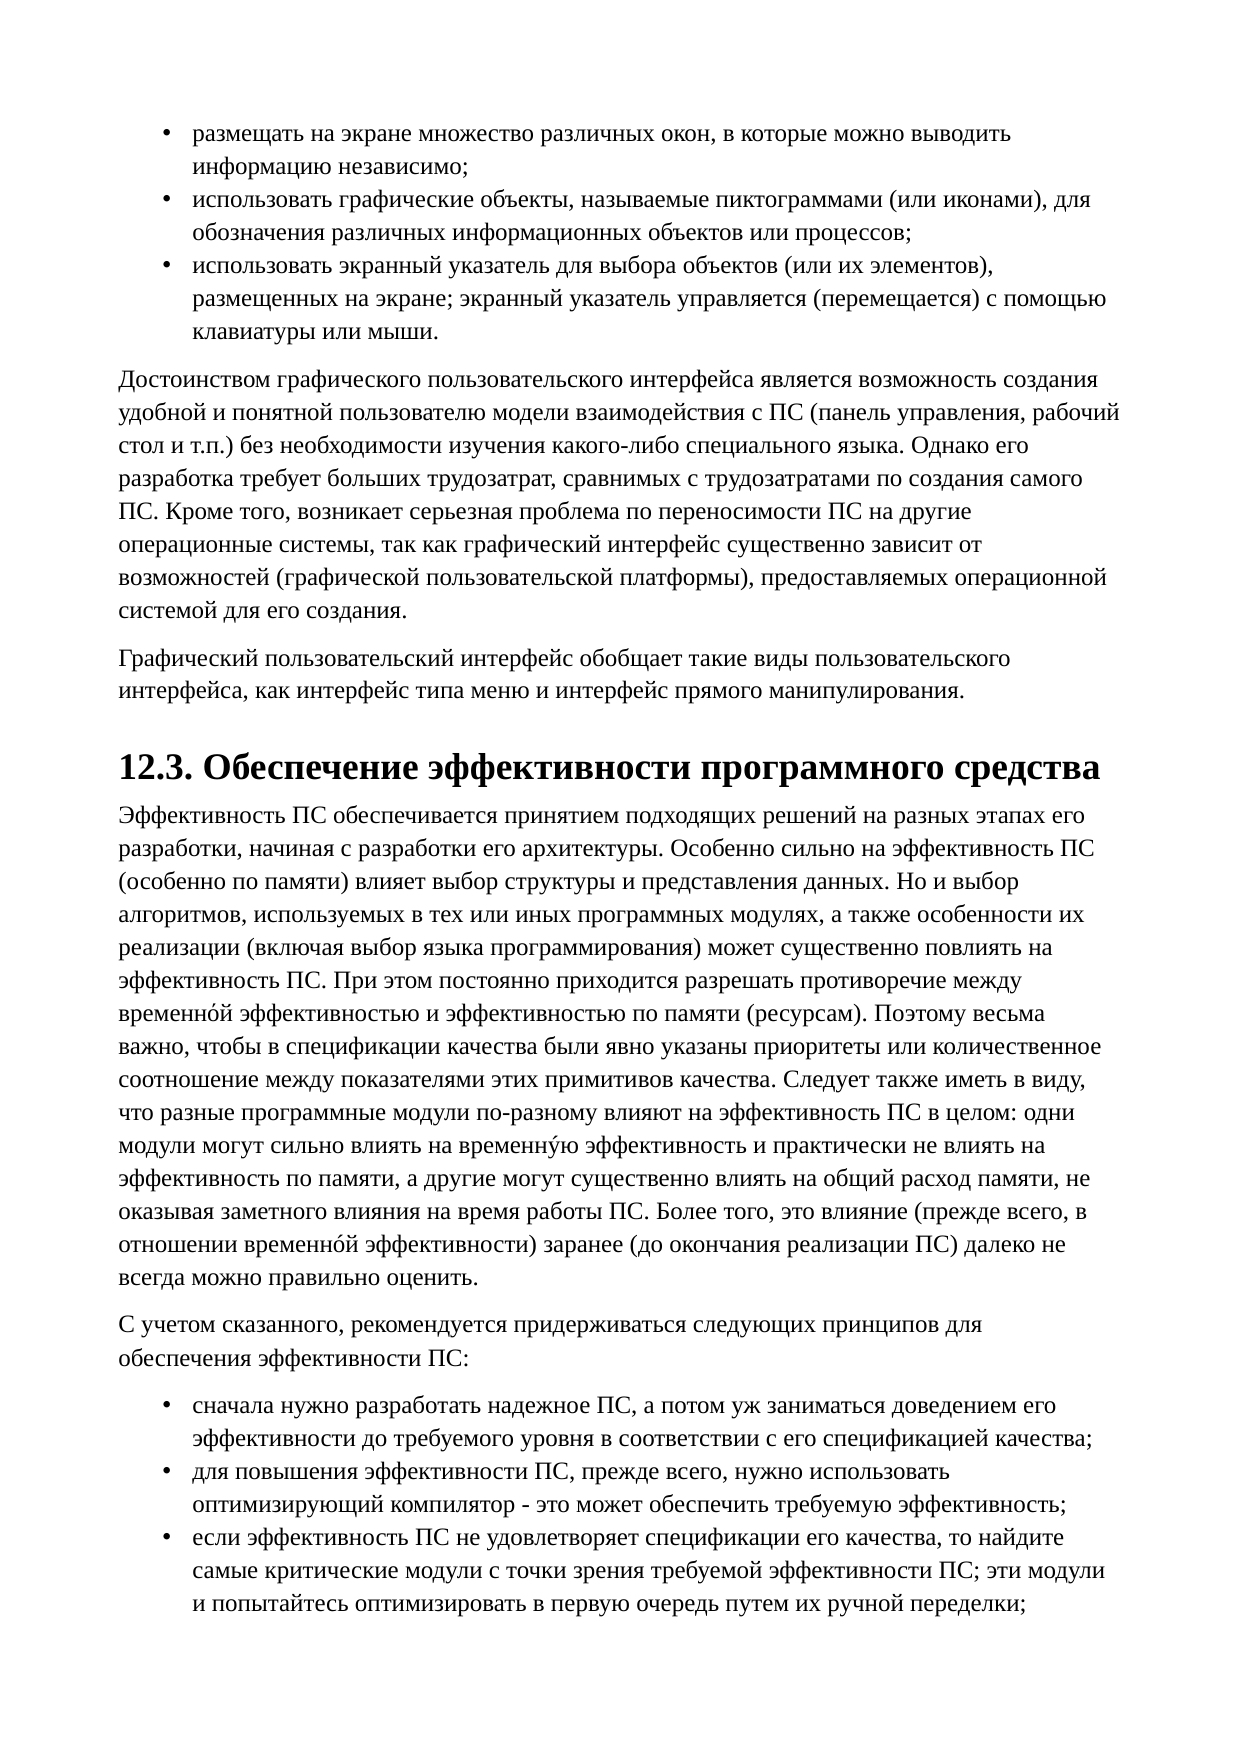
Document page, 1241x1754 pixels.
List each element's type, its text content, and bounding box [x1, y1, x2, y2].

list размещать на экране множество различных окон, в которые можно выводить информацию независимо; [162, 118, 1122, 180]
list использовать экранный указатель для выбора объектов (или их элементов), размещенных на экране; экранный указатель управляется (перемещается) с помощью клавиатуры или мыши. [162, 250, 1122, 345]
text Эффективность ПС обеспечивается принятием подходящих решений на разных этапах его разработки, начиная с разработки его архитектуры. Особенно сильно на эффективность ПС (особенно по памяти) влияет выбор структуры и представления данных. Но и выбор алгоритмов, используемых в тех или иных программных модулях, а также особенности их реализации (включая выбор языка программирования) может существенно повлиять на эффективность ПС. При этом постоянно приходится разрешать противоречие между временнόй эффективностью и эффективностью по памяти (ресурсам). Поэтому весьма важно, чтобы в спецификации качества были явно указаны приоритеты или количественное соотношение между показателями этих примитивов качества. Следует также иметь в виду, что разные программные модули по-разному влияют на эффективность ПС в целом: одни модули могут сильно влиять на временнýю эффективность и практически не влиять на эффективность по памяти, а другие могут существенно влиять на общий расход памяти, не оказывая заметного влияния на время работы ПС. Более того, это влияние (прежде всего, в отношении временнóй эффективности) заранее (до окончания реализации ПС) далеко не всегда можно правильно оценить. [118, 800, 1122, 1291]
text Достоинством графического пользовательского интерфейса является возможность создания удобной и понятной пользователю модели взаимодействия с ПС (панель управления, рабочий стол и т.п.) без необходимости изучения какого-либо специального языка. Однако его разработка требует больших трудозатрат, сравнимых с трудозатратами по создания самого ПС. Кроме того, возникает серьезная проблема по переносимости ПС на другие операционные системы, так как графический интерфейс существенно зависит от возможностей (графической пользовательской платформы), предоставляемых операционной системой для его создания. [118, 364, 1122, 624]
list если эффективность ПС не удовлетворяет спецификации его качества, то найдите самые критические модули с точки зрения требуемой эффективности ПС; эти модули и попытайтесь оптимизировать в первую очередь путем их ручной переделки; [162, 1522, 1122, 1617]
text Графический пользовательский интерфейс обобщает такие виды пользовательского интерфейса, как интерфейс типа меню и интерфейс прямого манипулирования. [118, 643, 1122, 704]
list для повышения эффективности ПС, прежде всего, нужно использовать оптимизирующий компилятор - это может обеспечить требуемую эффективность; [162, 1456, 1122, 1518]
subtitle 12.3. Обеспечение эффективности программного средства [118, 744, 1122, 787]
list сначала нужно разработать надежное ПС, а потом уж заниматься доведением его эффективности до требуемого уровня в соответствии с его спецификацией качества; [162, 1390, 1122, 1452]
text С учетом сказанного, рекомендуется придерживаться следующих принципов для обеспечения эффективности ПС: [118, 1309, 1122, 1371]
list использовать графические объекты, называемые пиктограммами (или иконами), для обозначения различных информационных объектов или процессов; [162, 184, 1122, 246]
